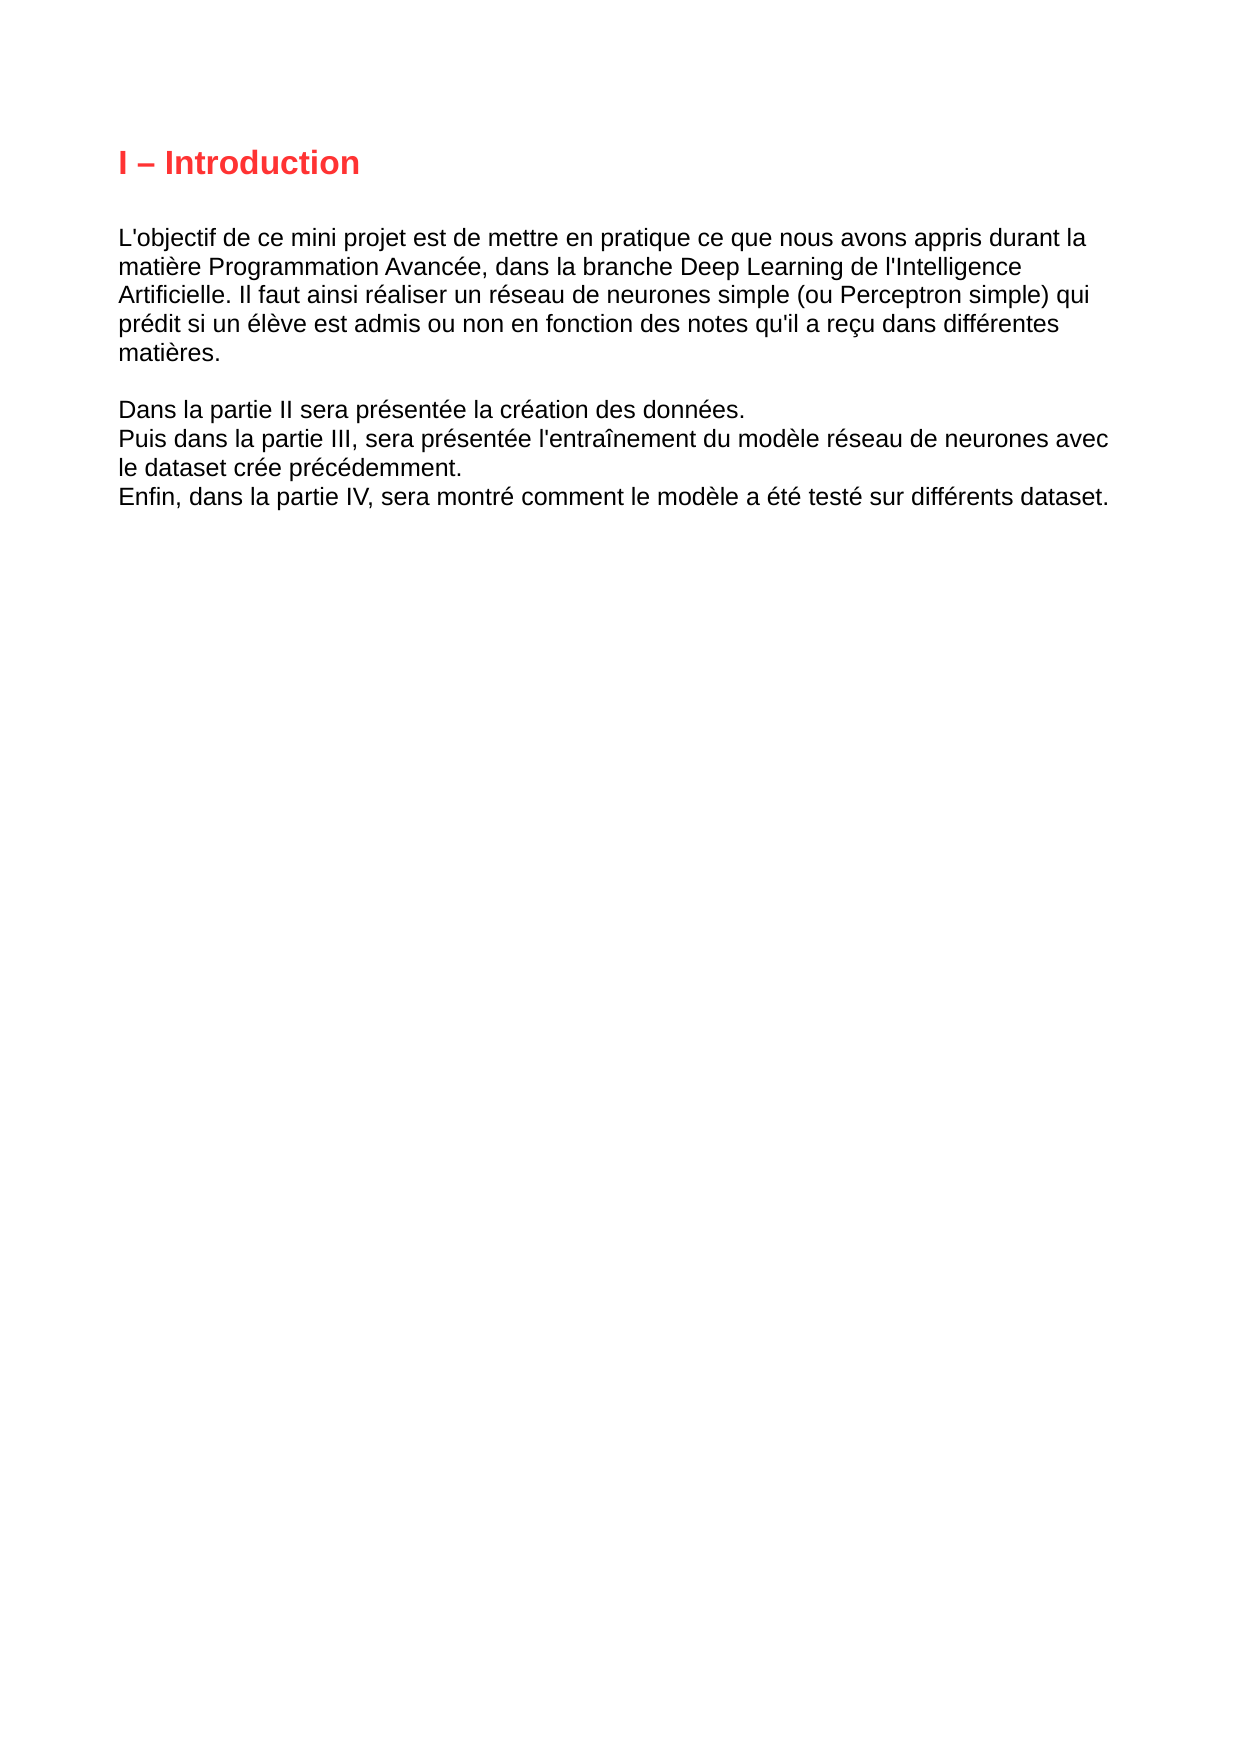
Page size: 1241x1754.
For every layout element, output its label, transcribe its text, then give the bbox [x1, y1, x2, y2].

subtitle I – Introduction [118, 143, 1122, 182]
text Enfin, dans la partie IV, sera montré comment le modèle a été testé sur différents dataset. [118, 482, 1122, 511]
text Dans la partie II sera présentée la création des données. [118, 396, 1122, 424]
text Puis dans la partie III, sera présentée l'entraînement du modèle réseau de neurones avec le dataset crée précédemment. [118, 424, 1122, 482]
text L'objectif de ce mini projet est de mettre en pratique ce que nous avons appris durant la matière Programmation Avancée, dans la branche Deep Learning de l'Intelligence Artificielle. Il faut ainsi réaliser un réseau de neurones simple (ou Perceptron simple) qui prédit si un élève est admis ou non en fonction des notes qu'il a reçu dans différentes matières. [118, 223, 1122, 367]
